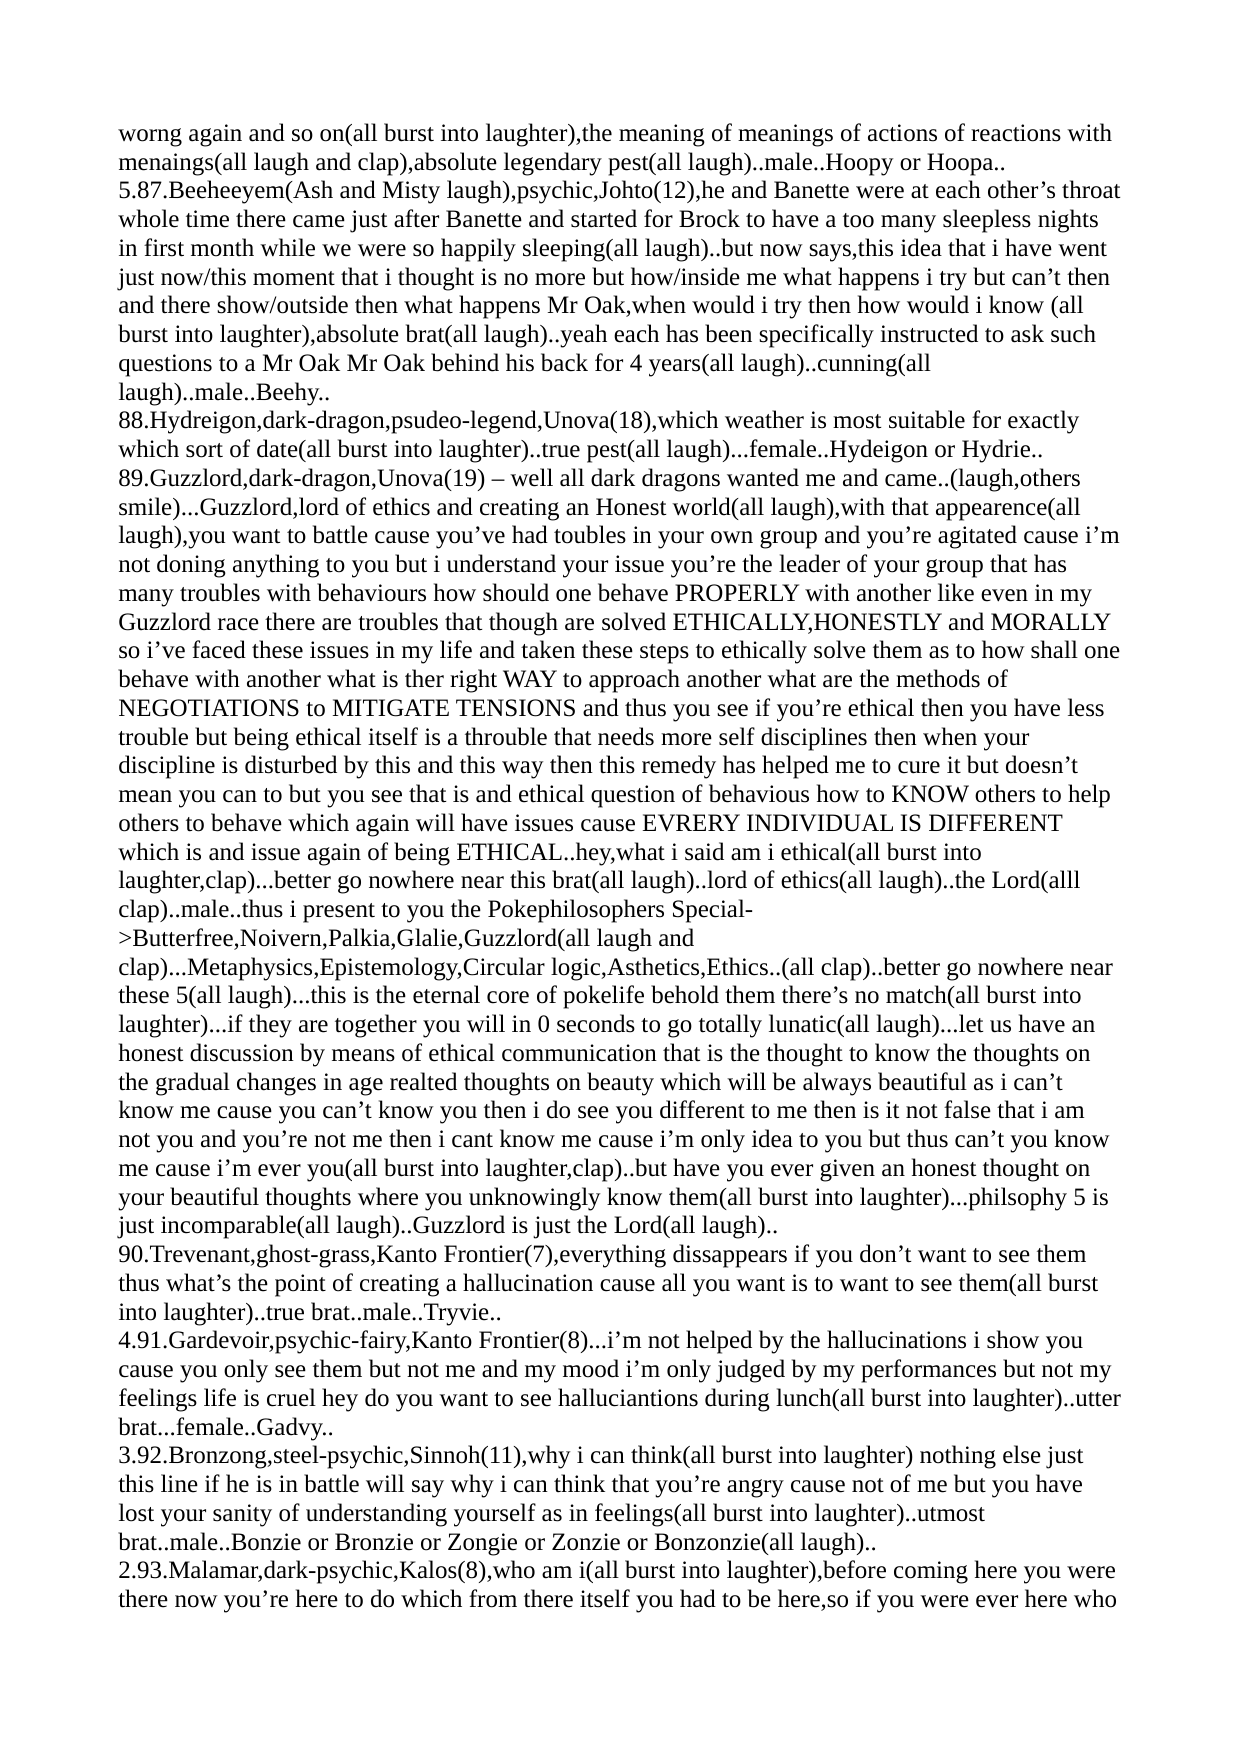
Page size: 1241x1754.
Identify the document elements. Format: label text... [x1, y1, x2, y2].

text 3.92.Bronzong,steel-psychic,Sinnoh(11),why i can think(all burst into laughter) nothing else just this line if he is in battle will say why i can think that you’re angry cause not of me but you have lost your sanity of understanding yourself as in feelings(all burst into laughter)..utmost brat..male..Bonzie or Bronzie or Zongie or Zonzie or Bonzonzie(all laugh).. [118, 1441, 1122, 1556]
text 88.Hydreigon,dark-dragon,psudeo-legend,Unova(18),which weather is most suitable for exactly which sort of date(all burst into laughter)..true pest(all laugh)...female..Hydeigon or Hydrie.. [118, 406, 1122, 463]
text 2.93.Malamar,dark-psychic,Kalos(8),who am i(all burst into laughter),before coming here you were there now you’re here to do which from there itself you had to be here,so if you were ever here who [118, 1556, 1122, 1613]
text worng again and so on(all burst into laughter),the meaning of meanings of actions of reactions with menaings(all laugh and clap),absolute legendary pest(all laugh)..male..Hoopy or Hoopa.. [118, 118, 1122, 176]
text 89.Guzzlord,dark-dragon,Unova(19) – well all dark dragons wanted me and came..(laugh,others smile)...Guzzlord,lord of ethics and creating an Honest world(all laugh),with that appearence(all laugh),you want to battle cause you’ve had toubles in your own group and you’re agitated cause i’m not doning anything to you but i understand your issue you’re the leader of your group that has many troubles with behaviours how should one behave PROPERLY with another like even in my Guzzlord race there are troubles that though are solved ETHICALLY,HONESTLY and MORALLY so i’ve faced these issues in my life and taken these steps to ethically solve them as to how shall one behave with another what is ther right WAY to approach another what are the methods of NEGOTIATIONS to MITIGATE TENSIONS and thus you see if you’re ethical then you have less trouble but being ethical itself is a throuble that needs more self disciplines then when your discipline is disturbed by this and this way then this remedy has helped me to cure it but doesn’t mean you can to but you see that is and ethical question of behavious how to KNOW others to help others to behave which again will have issues cause EVRERY INDIVIDUAL IS DIFFERENT which is and issue again of being ETHICAL..hey,what i said am i ethical(all burst into laughter,clap)...better go nowhere near this brat(all laugh)..lord of ethics(all laugh)..the Lord(alll clap)..male..thus i present to you the Pokephilosophers Special->Butterfree,Noivern,Palkia,Glalie,Guzzlord(all laugh and clap)...Metaphysics,Epistemology,Circular logic,Asthetics,Ethics..(all clap)..better go nowhere near these 5(all laugh)...this is the eternal core of pokelife behold them there’s no match(all burst into laughter)...if they are together you will in 0 seconds to go totally lunatic(all laugh)...let us have an honest discussion by means of ethical communication that is the thought to know the thoughts on the gradual changes in age realted thoughts on beauty which will be always beautiful as i can’t know me cause you can’t know you then i do see you different to me then is it not false that i am not you and you’re not me then i cant know me cause i’m only idea to you but thus can’t you know me cause i’m ever you(all burst into laughter,clap)..but have you ever given an honest thought on your beautiful thoughts where you unknowingly know them(all burst into laughter)...philsophy 5 is just incomparable(all laugh)..Guzzlord is just the Lord(all laugh).. [118, 463, 1122, 1239]
text 5.87.Beeheeyem(Ash and Misty laugh),psychic,Johto(12),he and Banette were at each other’s throat whole time there came just after Banette and started for Brock to have a too many sleepless nights in first month while we were so happily sleeping(all laugh)..but now says,this idea that i have went just now/this moment that i thought is no more but how/inside me what happens i try but can’t then and there show/outside then what happens Mr Oak,when would i try then how would i know (all burst into laughter),absolute brat(all laugh)..yeah each has been specifically instructed to ask such questions to a Mr Oak Mr Oak behind his back for 4 years(all laugh)..cunning(all laugh)..male..Beehy.. [118, 176, 1122, 406]
text 4.91.Gardevoir,psychic-fairy,Kanto Frontier(8)...i’m not helped by the hallucinations i show you cause you only see them but not me and my mood i’m only judged by my performances but not my feelings life is cruel hey do you want to see halluciantions during lunch(all burst into laughter)..utter brat...female..Gadvy.. [118, 1326, 1122, 1441]
text 90.Trevenant,ghost-grass,Kanto Frontier(7),everything dissappears if you don’t want to see them thus what’s the point of creating a hallucination cause all you want is to want to see them(all burst into laughter)..true brat..male..Tryvie.. [118, 1239, 1122, 1326]
